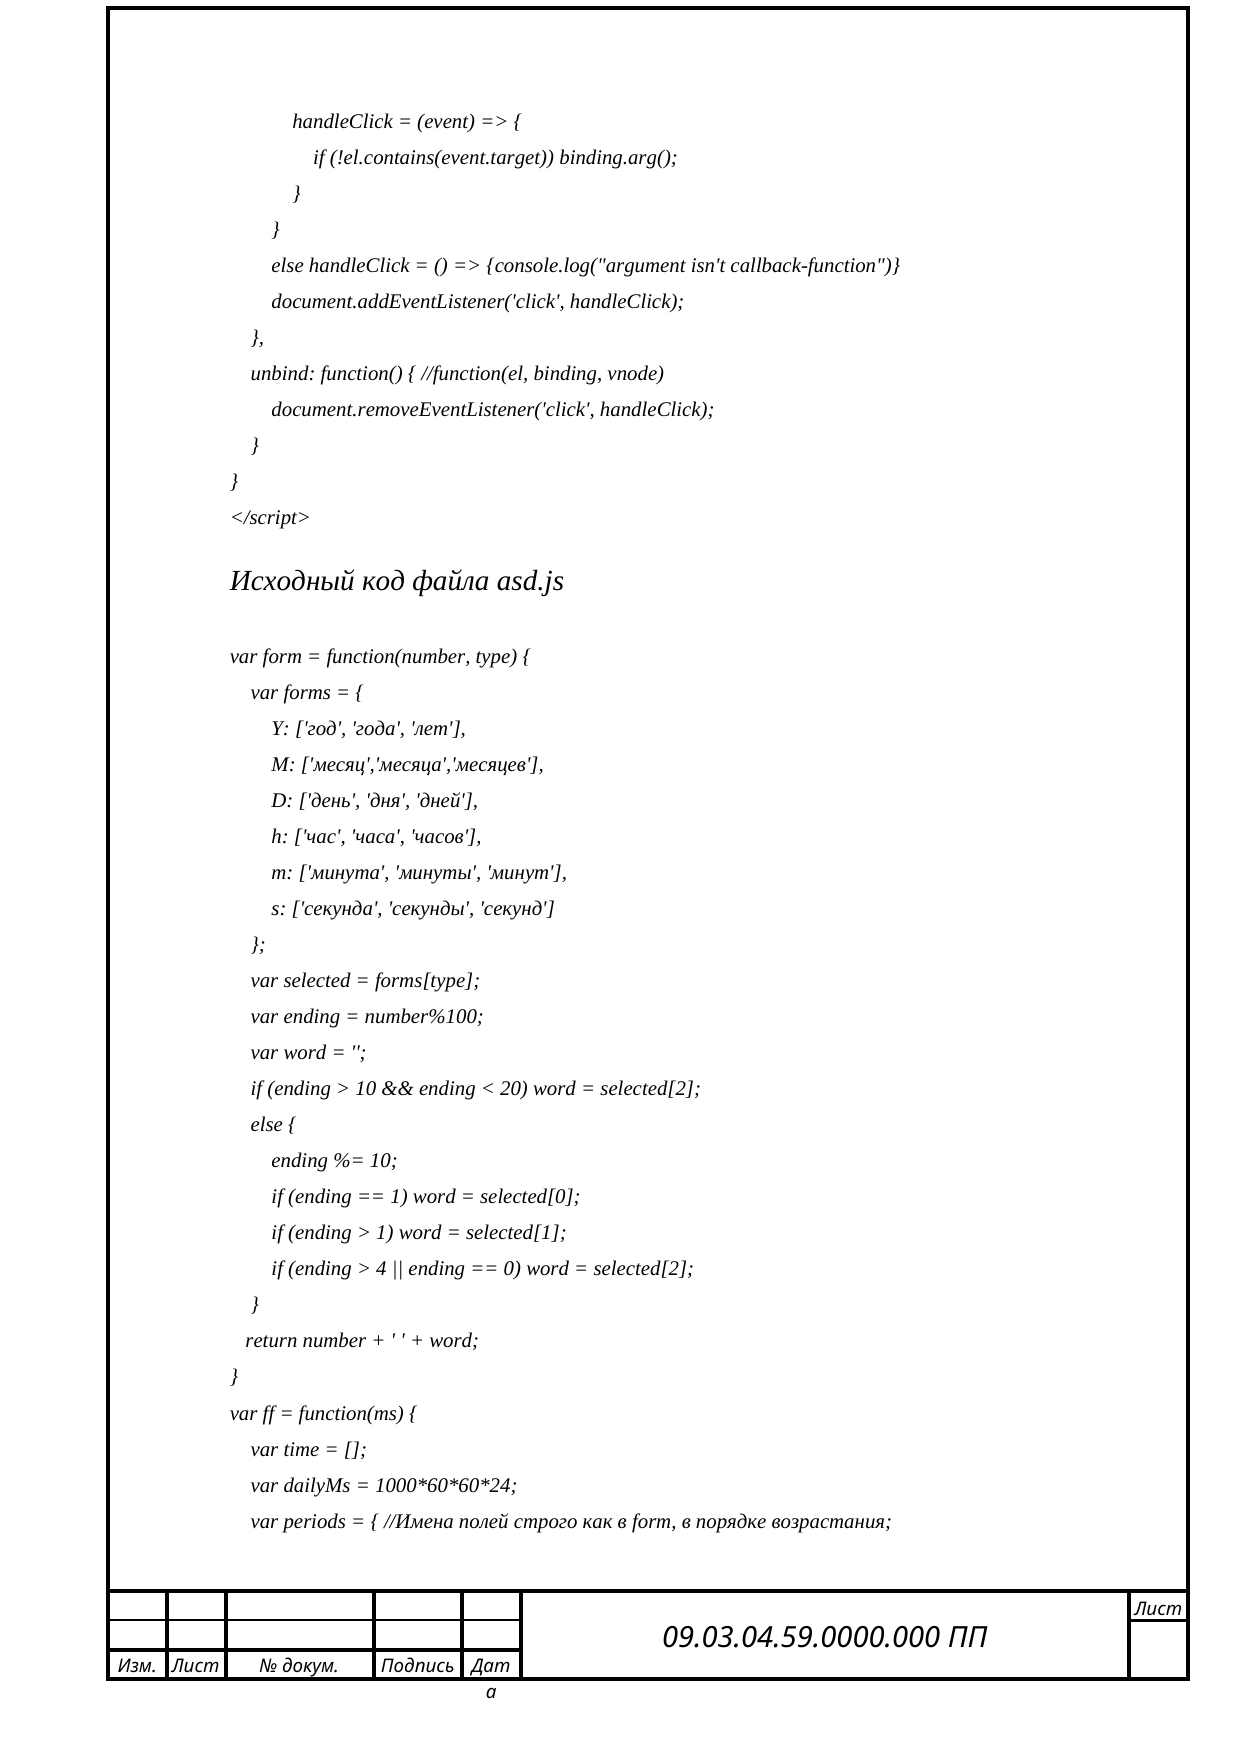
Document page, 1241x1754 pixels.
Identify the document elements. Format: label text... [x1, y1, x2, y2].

text if (ending > 4 || ending == 0) word = selected[2]; [229, 1256, 1163, 1280]
text var dailyMs = 1000*60*60*24; [229, 1473, 1163, 1497]
text var word = ''; [229, 1040, 1163, 1064]
text else { [229, 1112, 1163, 1136]
text D: ['день', 'дня', 'дней'], [229, 788, 1163, 812]
text m: ['минута', 'минуты', 'минут'], [229, 860, 1163, 884]
text } [229, 181, 1163, 205]
text ending %= 10; [229, 1148, 1163, 1172]
text M: ['месяц','месяца','месяцев'], [229, 752, 1163, 776]
text unbind: function() { //function(el, binding, vnode) [229, 361, 1163, 385]
text var ff = function(ms) { [229, 1401, 1163, 1424]
text } [229, 469, 1163, 493]
text var selected = forms[type]; [229, 968, 1163, 992]
text } [229, 217, 1163, 241]
text handleClick = (event) => { [229, 108, 1163, 133]
text if (ending == 1) word = selected[0]; [229, 1184, 1163, 1208]
text if (!el.contains(event.target)) binding.arg(); [229, 144, 1163, 169]
text var periods = { //Имена полей строго как в form, в порядке возрастания; [229, 1509, 1163, 1533]
text h: ['час', 'часа', 'часов'], [229, 824, 1163, 848]
text }, [229, 325, 1163, 349]
text document.addEventListener('click', handleClick); [229, 289, 1163, 313]
text if (ending > 10 && ending < 20) word = selected[2]; [229, 1076, 1163, 1100]
text var time = []; [229, 1437, 1163, 1461]
text var form = function(number, type) { [229, 644, 1163, 668]
text else handleClick = () => {console.log("argument isn't callback-function")} [229, 253, 1163, 277]
text s: ['секунда', 'секунды', 'секунд'] [229, 896, 1163, 920]
text }; [229, 932, 1163, 956]
text } [229, 1364, 1163, 1388]
text } [229, 433, 1163, 457]
text return number + ' ' + word; [229, 1328, 1163, 1352]
text var forms = { [229, 680, 1163, 704]
text Исходный код файла asd.js [229, 563, 1163, 597]
text } [229, 1292, 1163, 1316]
text if (ending > 1) word = selected[1]; [229, 1220, 1163, 1244]
text </script> [229, 505, 1163, 529]
text var ending = number%100; [229, 1004, 1163, 1028]
text Y: ['год', 'года', 'лет'], [229, 716, 1163, 740]
text document.removeEventListener('click', handleClick); [229, 397, 1163, 421]
